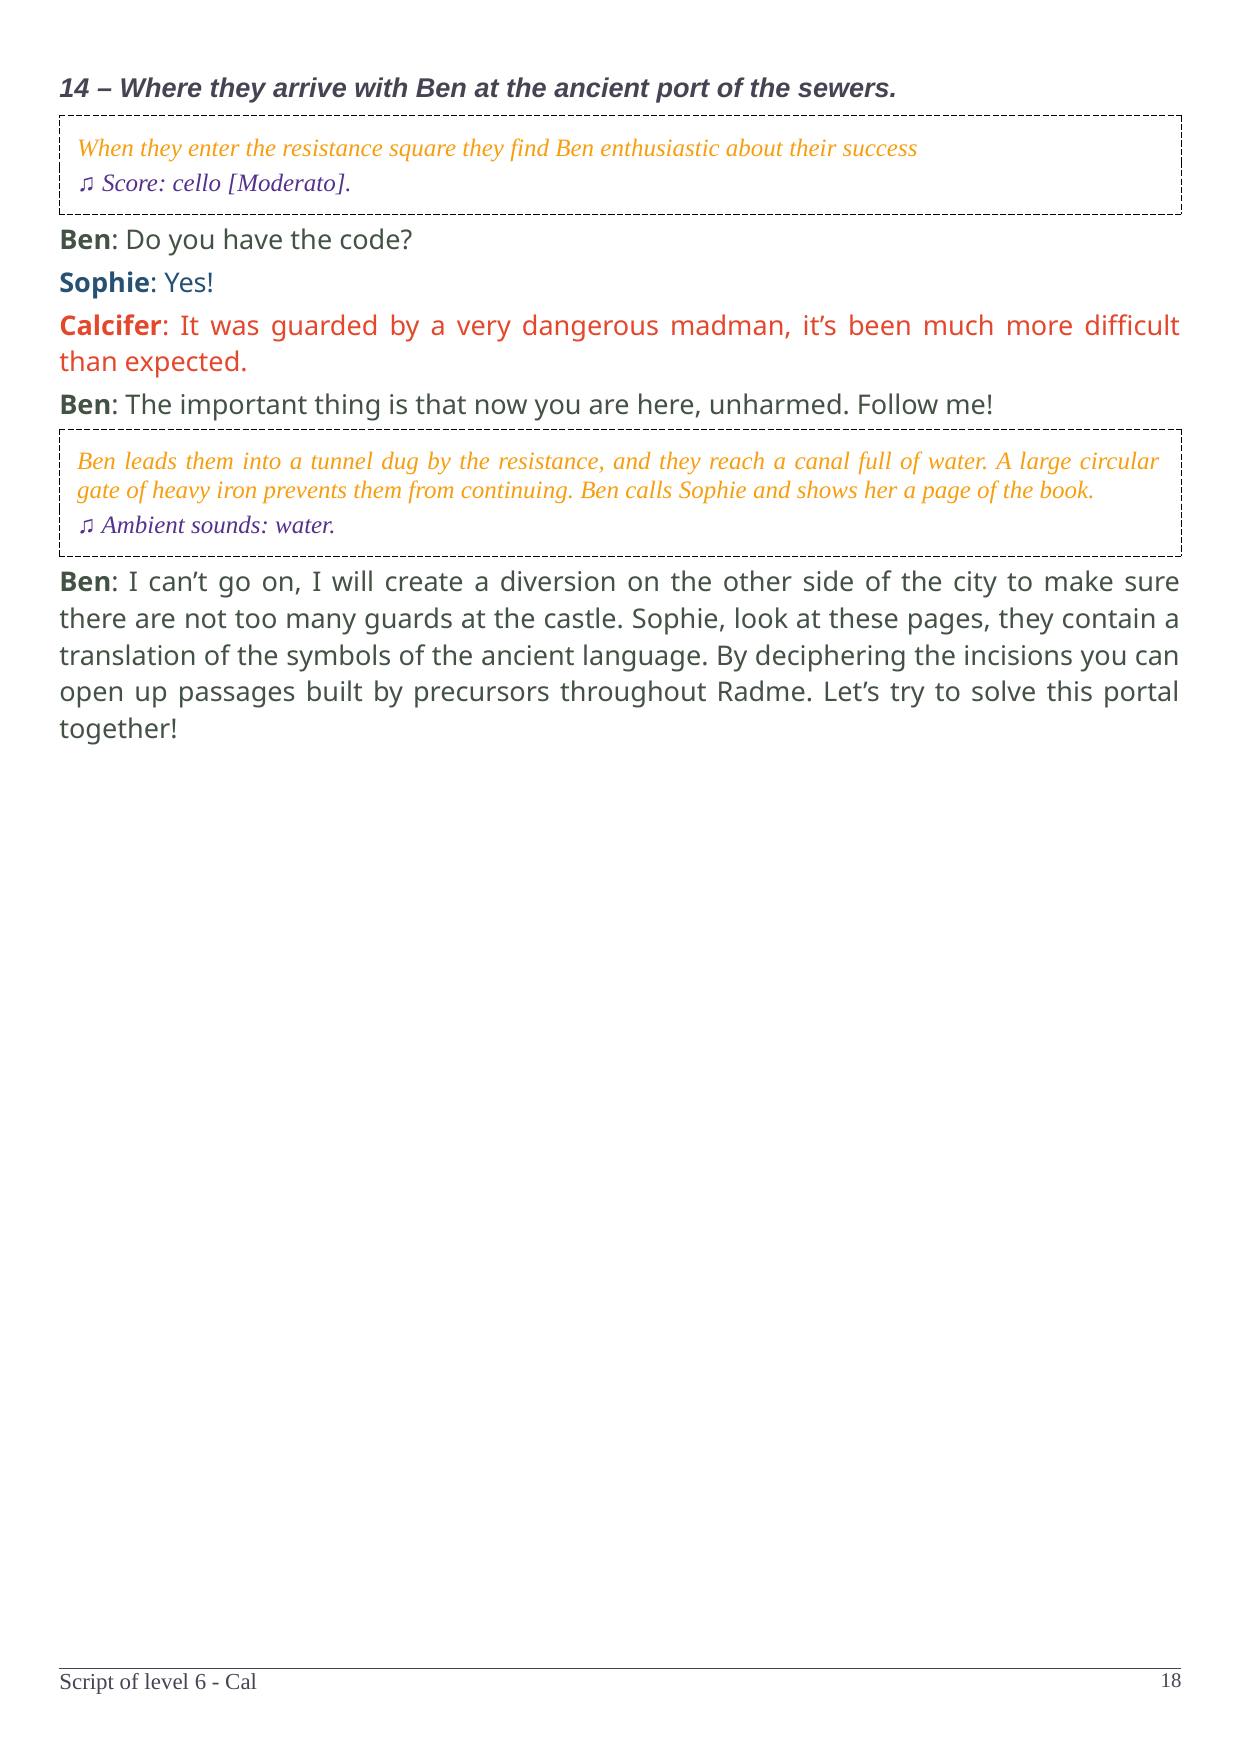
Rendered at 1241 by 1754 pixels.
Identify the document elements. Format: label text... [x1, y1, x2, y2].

text ♫ Ambient sounds: water. [59, 492, 1181, 556]
subtitle 14 – Where they arrive with Ben at the ancient port of the sewers. [59, 72, 1181, 103]
text Sophie: Yes! [59, 263, 1181, 300]
text Calcifer: It was guarded by a very dangerous madman, it’s been much more difficult than expected. [59, 306, 1181, 380]
text ♫ Score: cello [Moderato]. [59, 150, 1181, 214]
text Ben: I can’t go on, I will create a diversion on the other side of the city to make sure there are not too many guards at the castle. Sophie, look at these pages, they contain a translation of the symbols of the ancient language. By deciphering the incisions you can open up passages built by precursors throughout Radme. Let’s try to solve this portal together! [59, 562, 1181, 747]
text When they enter the resistance square they find Ben enthusiastic about their success [59, 115, 1181, 150]
text Ben: The important thing is that now you are here, unharmed. Follow me! [59, 386, 1181, 422]
text Ben: Do you have the code? [59, 220, 1181, 257]
text Ben leads them into a tunnel dug by the resistance, and they reach a canal full of water. A large circular gate of heavy iron prevents them from continuing. Ben calls Sophie and shows her a page of the book. [59, 428, 1181, 492]
